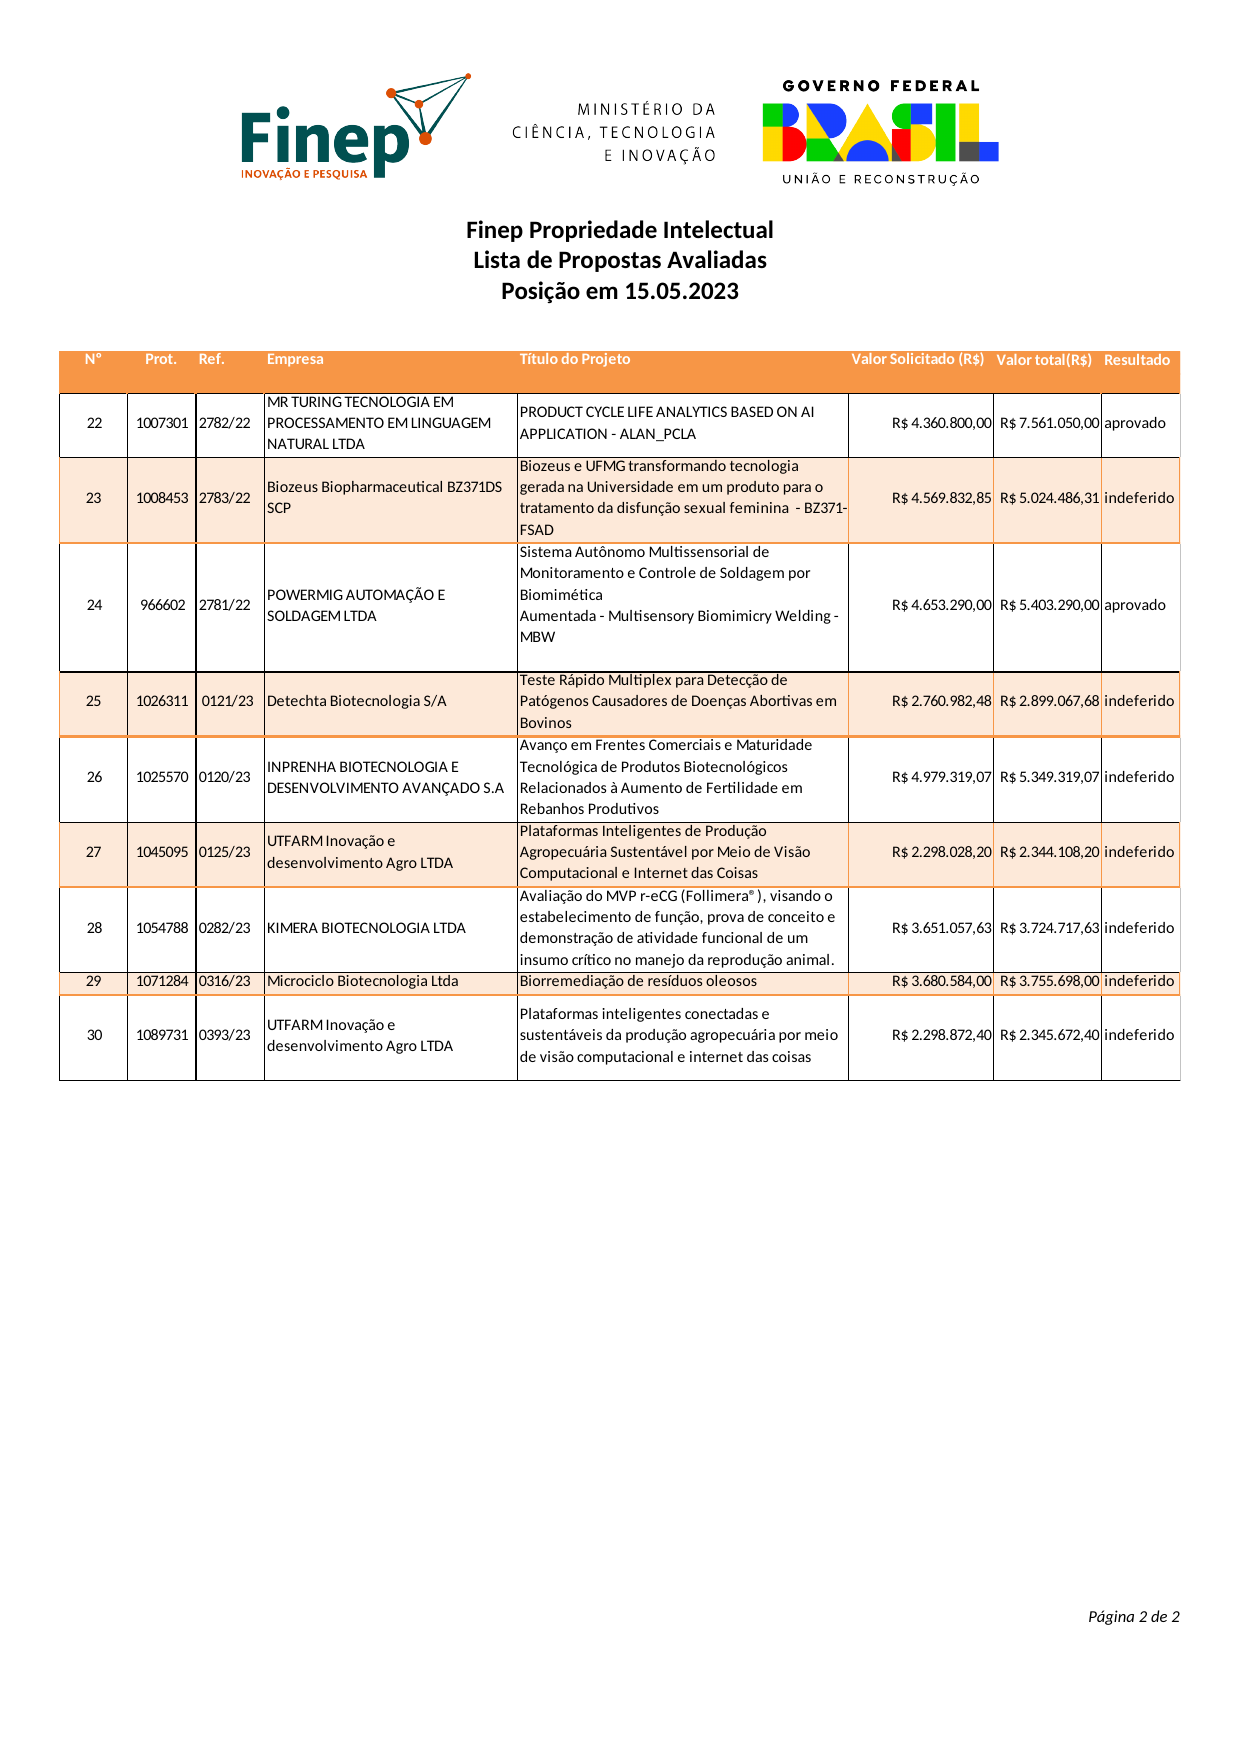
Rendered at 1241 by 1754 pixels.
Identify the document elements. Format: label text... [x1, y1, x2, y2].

text Posição em 15.05.2023 [59, 275, 1181, 306]
text Finep Propriedade Intelectual [59, 214, 1181, 244]
text Lista de Propostas Avaliadas [59, 244, 1181, 275]
